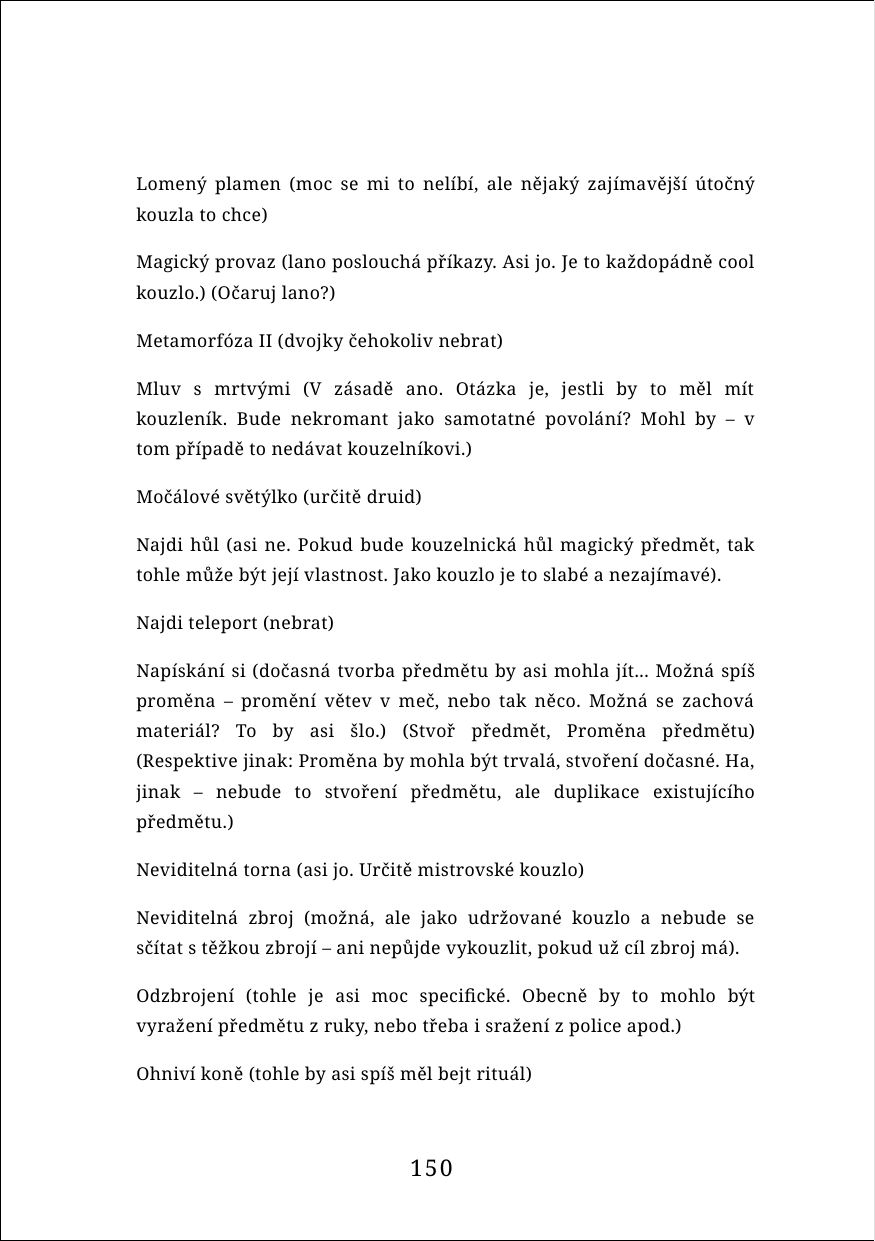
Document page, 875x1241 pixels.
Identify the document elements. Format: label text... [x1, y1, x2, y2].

text Odzbrojení (tohle je asi moc specifické. Obecně by to mohlo být vyražení předmětu z ruky, nebo třeba i sražení z police apod.) [136, 983, 756, 1038]
text Lomený plamen (moc se mi to nelíbí, ale nějaký zajímavější útočný kouzla to chce) [136, 172, 756, 226]
text Neviditelná torna (asi jo. Určitě mistrovské kouzlo) [136, 857, 756, 881]
text Metamorfóza II (dvojky čehokoliv nebrat) [136, 328, 756, 352]
text Neviditelná zbroj (možná, ale jako udržované kouzlo a nebude se sčítat s těžkou zbrojí – ani nepůjde vykouzlit, pokud už cíl zbroj má). [136, 905, 756, 959]
text Napískání si (dočasná tvorba předmětu by asi mohla jít... Možná spíš proměna – promění větev v meč, nebo tak něco. Možná se zachová materiál? To by asi šlo.) (Stvoř předmět, Proměna předmětu) (Respektive jinak: Proměna by mohla být trvalá, stvoření dočasné. Ha, jinak – nebude to stvoření předmětu, ale duplikace existujícího předmětu.) [136, 658, 756, 833]
text Najdi teleport (nebrat) [136, 610, 756, 634]
text Ohniví koně (tohle by asi spíš měl bejt rituál) [136, 1061, 756, 1086]
text Magický provaz (lano poslouchá příkazy. Asi jo. Je to každopádně cool kouzlo.) (Očaruj lano?) [136, 250, 756, 304]
text Močálové světýlko (určitě druid) [136, 484, 756, 508]
text Mluv s mrtvými (V zásadě ano. Otázka je, jestli by to měl mít kouzleník. Bude nekromant jako samotatné povolání? Mohl by – v tom případě to nedávat kouzelníkovi.) [136, 376, 756, 461]
text Najdi hůl (asi ne. Pokud bude kouzelnická hůl magický předmět, tak tohle může být její vlastnost. Jako kouzlo je to slabé a nezajímavé). [136, 532, 756, 587]
